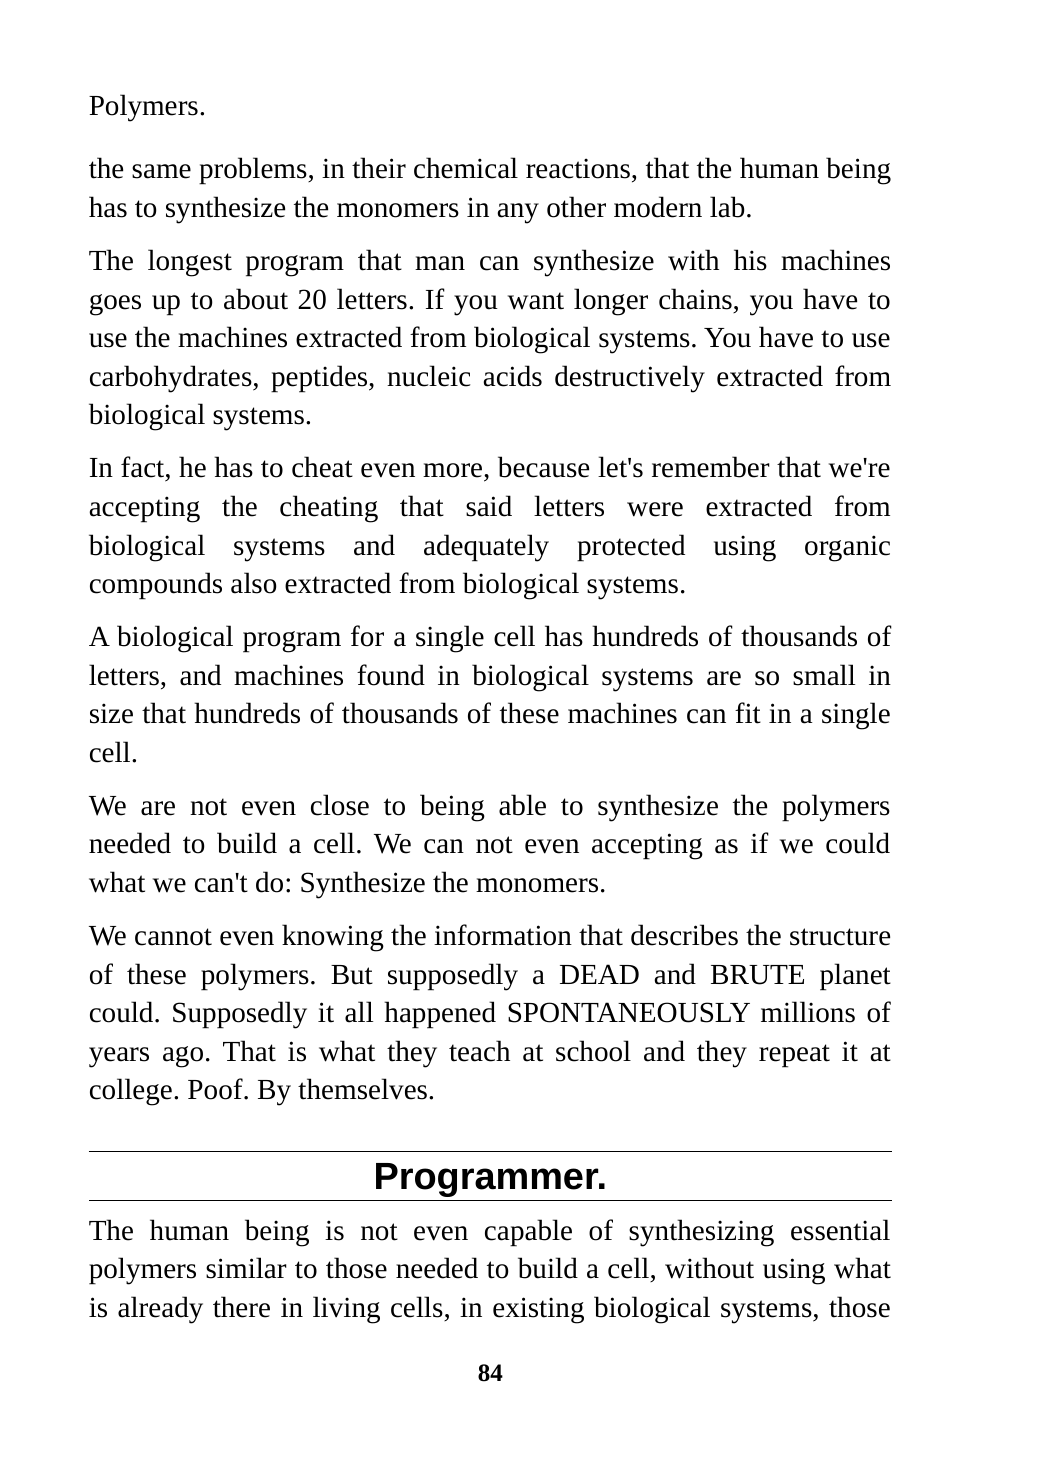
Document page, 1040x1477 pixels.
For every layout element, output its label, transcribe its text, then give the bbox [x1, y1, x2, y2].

subtitle Programmer. [88, 1152, 892, 1200]
text The human being is not even capable of synthesizing essential polymers similar to those needed to build a cell, without using what is already there in living cells, in existing biological systems, those [88, 1213, 892, 1323]
text We are not even close to being able to synthesize the polymers needed to build a cell. We can not even accepting as if we could what we can't do: Synthesize the monomers. [88, 788, 892, 899]
text In fact, he has to cheat even more, because let's remember that we're accepting the cheating that said letters were extracted from biological systems and adequately protected using organic compounds also extracted from biological systems. [88, 451, 892, 600]
text We cannot even knowing the information that describes the structure of these polymers. But supposedly a DEAD and BRUTE planet could. Supposedly it all happened SPONTANEOUSLY millions of years ago. That is what they teach at school and they repeat it at college. Poof. By themselves. [88, 918, 892, 1106]
text the same problems, in their chemical reactions, that the human being has to synthesize the monomers in any other modern lab. [88, 152, 892, 224]
text The longest program that man can synthesize with his machines goes up to about 20 letters. If you want longer chains, you have to use the machines extracted from biological systems. You have to use carbohydrates, peptides, nucleic acids destructively extracted from biological systems. [88, 243, 892, 431]
text A biological program for a single cell has hundreds of thousands of letters, and machines found in biological systems are so small in size that hundreds of thousands of these machines can fit in a single cell. [88, 619, 892, 768]
